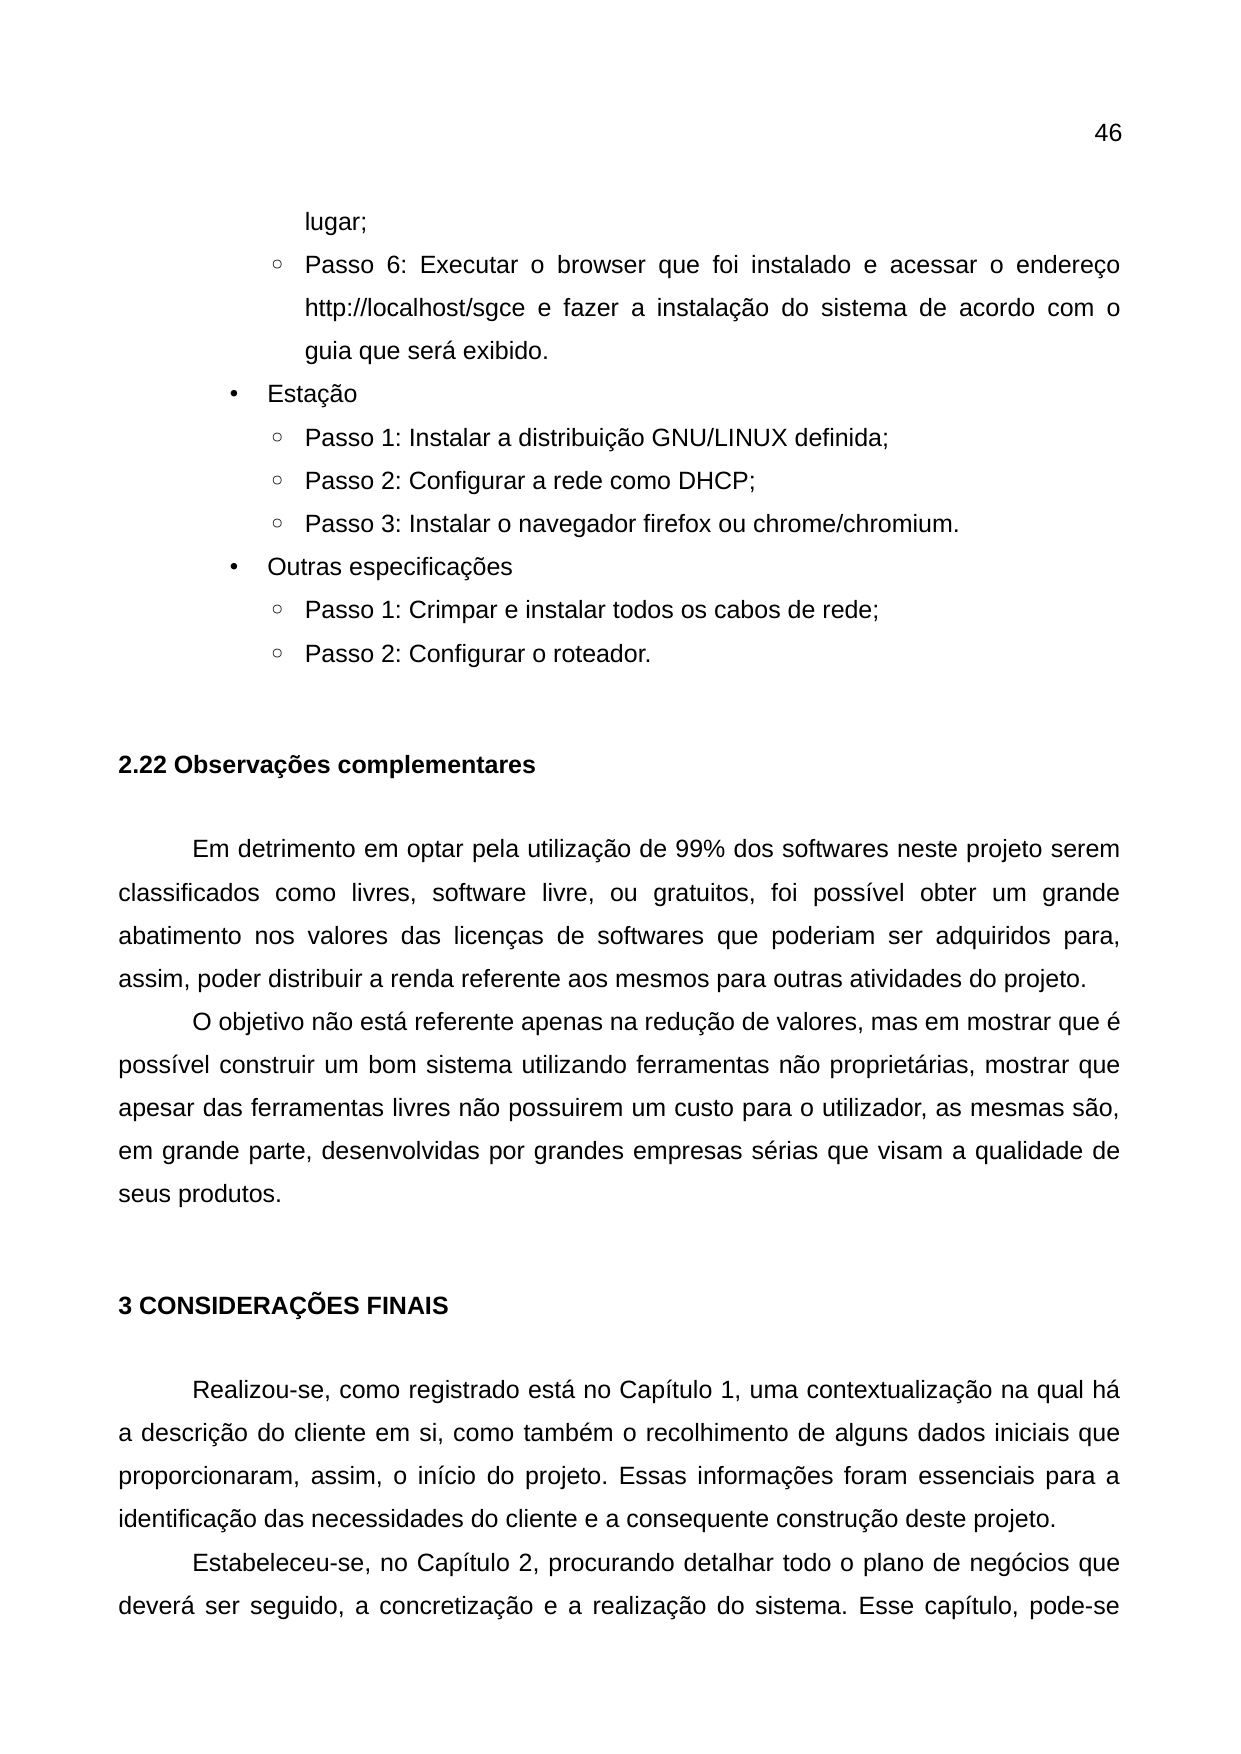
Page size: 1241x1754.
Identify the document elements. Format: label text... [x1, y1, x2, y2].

list Passo 1: Crimpar e instalar todos os cabos de rede; [267, 595, 1122, 624]
list Passo 6: Executar o browser que foi instalado e acessar o endereço http://localhost/sgce e fazer a instalação do sistema de acordo com o guia que será exibido. [267, 250, 1122, 365]
list Passo 3: Instalar o navegador firefox ou chrome/chromium. [267, 509, 1122, 538]
list Estação [229, 379, 1122, 408]
text Em detrimento em optar pela utilização de 99% dos softwares neste projeto serem classificados como livres, software livre, ou gratuitos, foi possível obter um grande abatimento nos valores das licenças de softwares que poderiam ser adquiridos para, assim, poder distribuir a renda referente aos mesmos para outras atividades do projeto. [118, 834, 1122, 992]
text O objetivo não está referente apenas na redução de valores, mas em mostrar que é possível construir um bom sistema utilizando ferramentas não proprietárias, mostrar que apesar das ferramentas livres não possuirem um custo para o utilizador, as mesmas são, em grande parte, desenvolvidas por grandes empresas sérias que visam a qualidade de seus produtos. [118, 1007, 1122, 1208]
list lugar; [267, 207, 1122, 235]
list Outras especificações [229, 552, 1122, 581]
list Passo 2: Configurar a rede como DHCP; [267, 466, 1122, 494]
list Passo 2: Configurar o roteador. [267, 639, 1122, 667]
subtitle 3 CONSIDERAÇÕES FINAIS [118, 1291, 1122, 1319]
text Realizou-se, como registrado está no Capítulo 1, uma contextualização na qual há a descrição do cliente em si, como também o recolhimento de alguns dados iniciais que proporcionaram, assim, o início do projeto. Essas informações foram essenciais para a identificação das necessidades do cliente e a consequente construção deste projeto. [118, 1375, 1122, 1533]
text Estabeleceu-se, no Capítulo 2, procurando detalhar todo o plano de negócios que deverá ser seguido, a concretização e a realização do sistema. Esse capítulo, pode-se [118, 1547, 1122, 1619]
subtitle 2.22 Observações complementares [118, 750, 1122, 779]
list Passo 1: Instalar a distribuição GNU/LINUX definida; [267, 422, 1122, 451]
